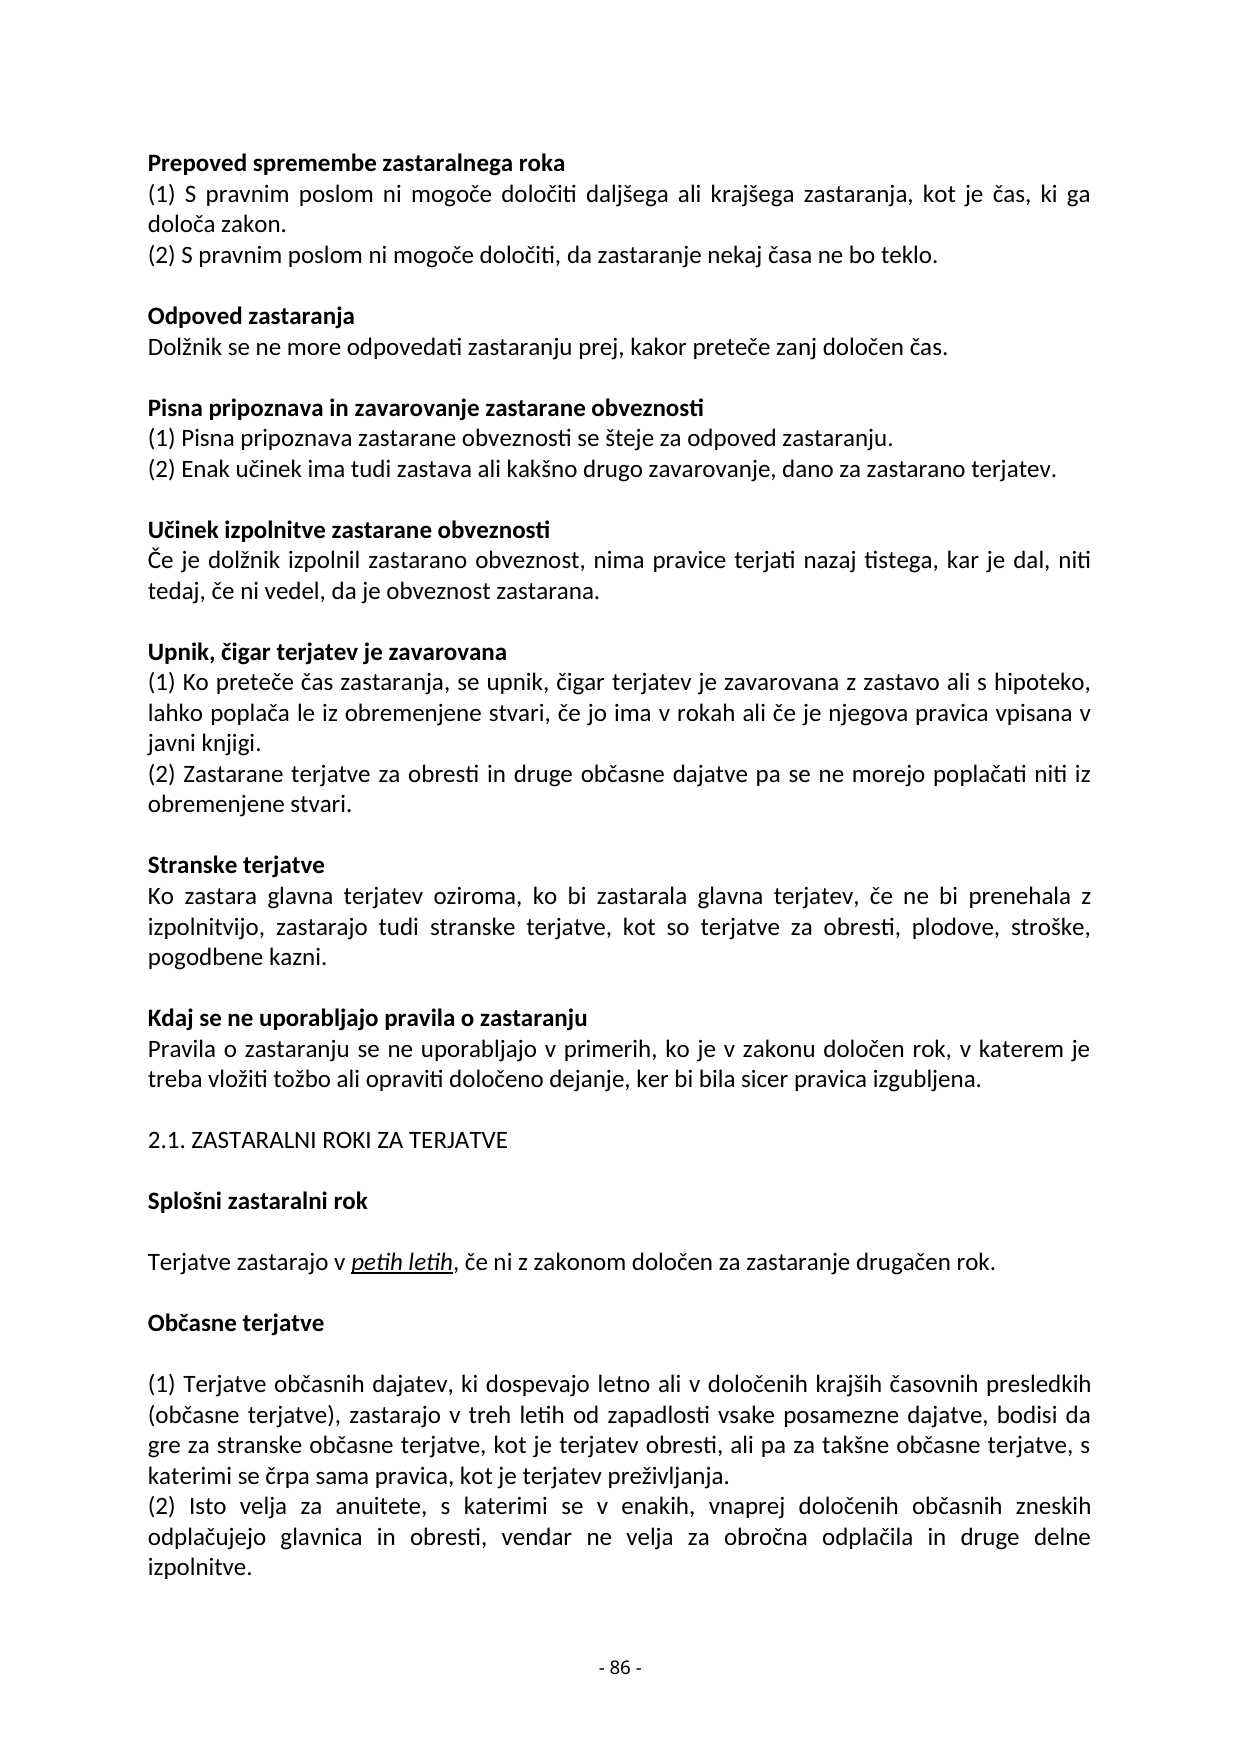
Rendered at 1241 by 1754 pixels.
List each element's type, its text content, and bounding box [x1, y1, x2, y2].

text (1) Ko preteče čas zastaranja, se upnik, čigar terjatev je zavarovana z zastavo ali s hipoteko, lahko poplača le iz obremenjene stvari, če jo ima v rokah ali če je njegova pravica vpisana v javni knjigi. [148, 666, 1093, 758]
text Dolžnik se ne more odpovedati zastaranju prej, kakor preteče zanj določen čas. [148, 331, 1093, 361]
text Prepoved spremembe zastaralnega roka [148, 148, 1093, 178]
text Če je dolžnik izpolnil zastarano obveznost, nima pravice terjati nazaj tistega, kar je dal, niti tedaj, če ni vedel, da je obveznost zastarana. [148, 544, 1093, 605]
text Splošni zastaralni rok [148, 1185, 1093, 1216]
text Občasne terjatve [148, 1307, 1093, 1338]
text (1) Pisna pripoznava zastarane obveznosti se šteje za odpoved zastaranju. [148, 422, 1093, 453]
text Stranske terjatve [148, 849, 1093, 880]
text (1) S pravnim poslom ni mogoče določiti daljšega ali krajšega zastaranja, kot je čas, ki ga določa zakon. [148, 178, 1093, 239]
text Terjatve zastarajo v petih letih, če ni z zakonom določen za zastaranje drugačen rok. [148, 1246, 1093, 1277]
text Pravila o zastaranju se ne uporabljajo v primerih, ko je v zakonu določen rok, v katerem je treba vložiti tožbo ali opraviti določeno dejanje, ker bi bila sicer pravica izgubljena. [148, 1033, 1093, 1094]
text 2.1. ZASTARALNI ROKI ZA TERJATVE [148, 1124, 1093, 1155]
text Učinek izpolnitve zastarane obveznosti [148, 514, 1093, 544]
text Pisna pripoznava in zavarovanje zastarane obveznosti [148, 392, 1093, 422]
text (2) S pravnim poslom ni mogoče določiti, da zastaranje nekaj časa ne bo teklo. [148, 239, 1093, 270]
text Odpoved zastaranja [148, 300, 1093, 331]
text (2) Enak učinek ima tudi zastava ali kakšno drugo zavarovanje, dano za zastarano terjatev. [148, 453, 1093, 483]
text (2) Isto velja za anuitete, s katerimi se v enakih, vnaprej določenih občasnih zneskih odplačujejo glavnica in obresti, vendar ne velja za obročna odplačila in druge delne izpolnitve. [148, 1491, 1093, 1582]
text Ko zastara glavna terjatev oziroma, ko bi zastarala glavna terjatev, če ne bi prenehala z izpolnitvijo, zastarajo tudi stranske terjatve, kot so terjatve za obresti, plodove, stroške, pogodbene kazni. [148, 880, 1093, 972]
text (2) Zastarane terjatve za obresti in druge občasne dajatve pa se ne morejo poplačati niti iz obremenjene stvari. [148, 758, 1093, 819]
text Upnik, čigar terjatev je zavarovana [148, 636, 1093, 666]
text (1) Terjatve občasnih dajatev, ki dospevajo letno ali v določenih krajših časovnih presledkih (občasne terjatve), zastarajo v treh letih od zapadlosti vsake posamezne dajatve, bodisi da gre za stranske občasne terjatve, kot je terjatev obresti, ali pa za takšne občasne terjatve, s katerimi se črpa sama pravica, kot je terjatev preživljanja. [148, 1368, 1093, 1491]
text Kdaj se ne uporabljajo pravila o zastaranju [148, 1002, 1093, 1033]
